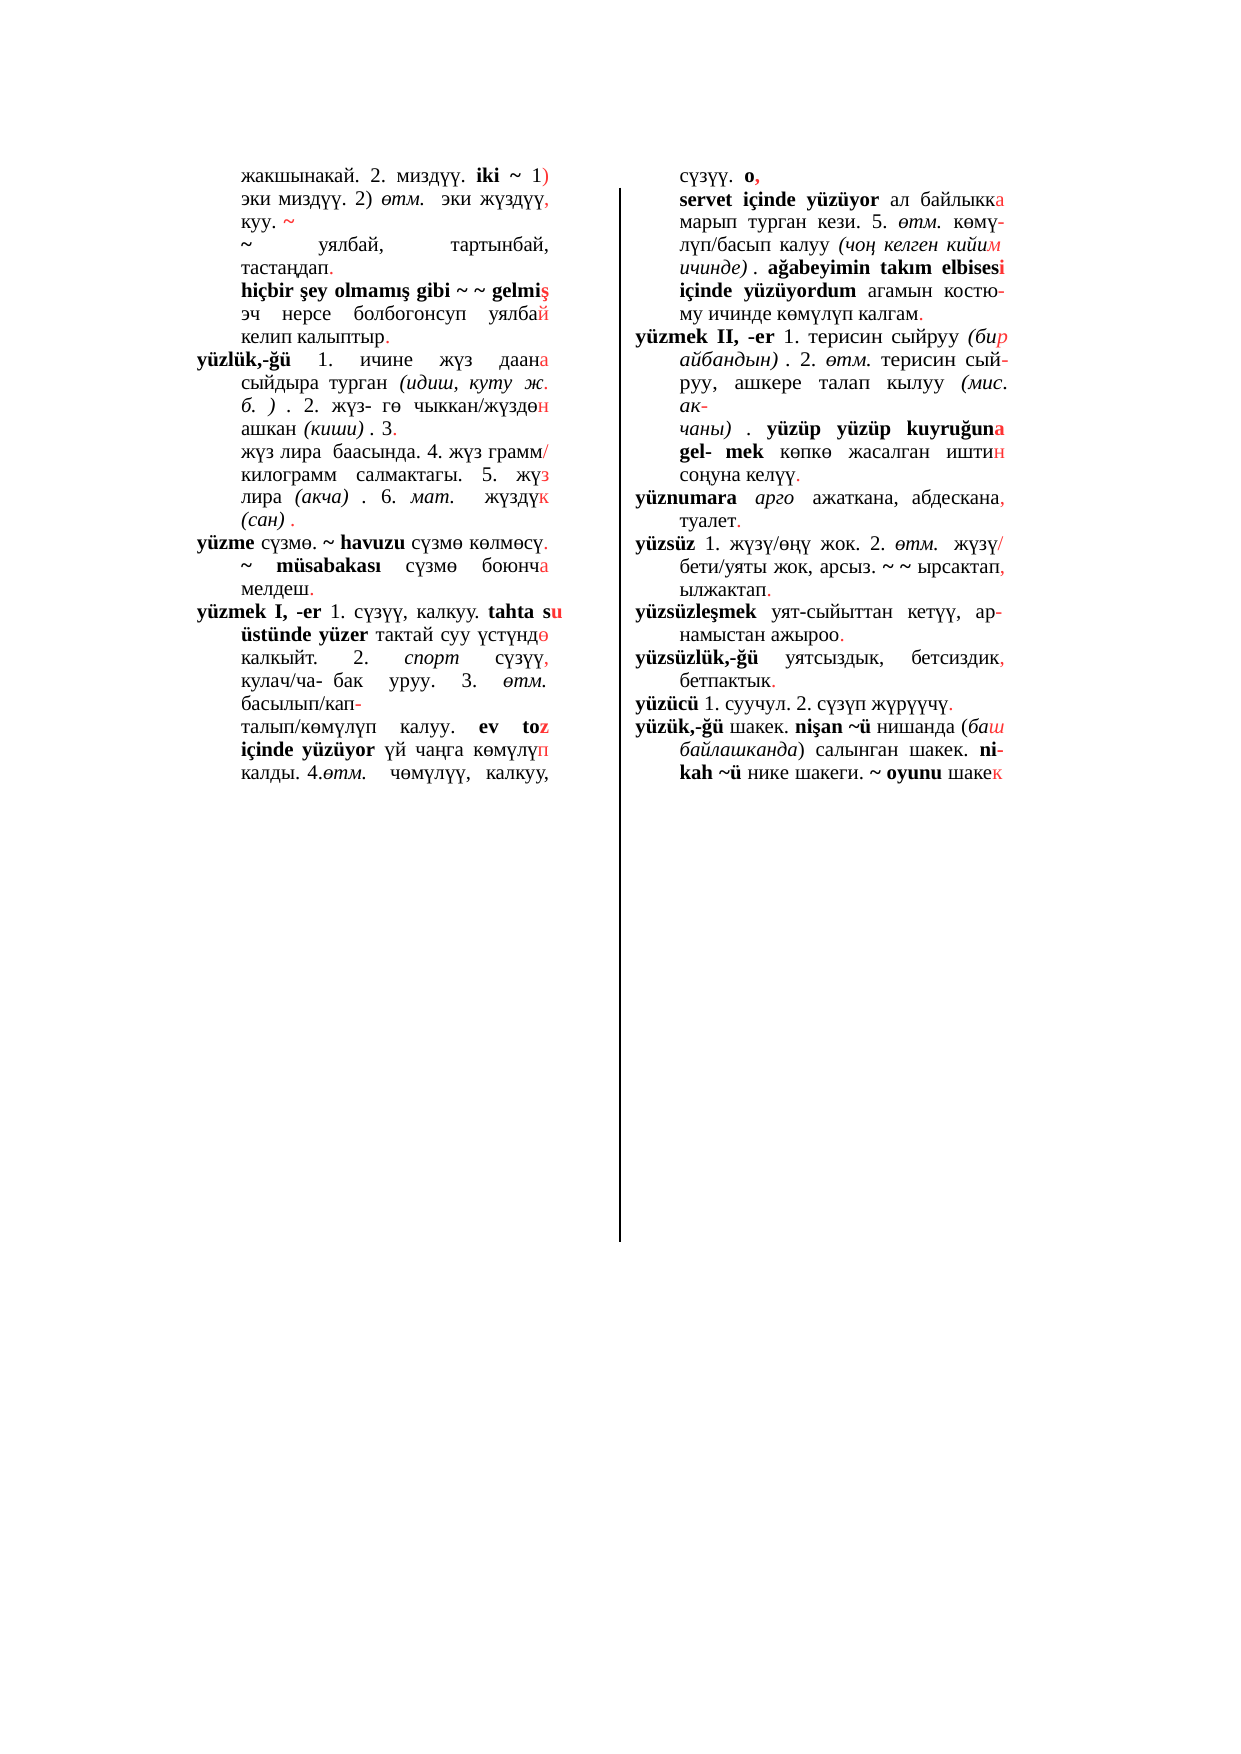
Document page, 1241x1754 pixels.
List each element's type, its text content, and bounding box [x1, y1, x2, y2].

text üstünde yüzer тактай суу үстүндө калкыйт. 2. спорт сүзүү, кулач/ча- бак уруу. 3. өтм. басылып/кап- [241, 623, 549, 715]
text yüzük,-ğü шакек. nişan ~ü нишанда (баш байлашканда) салынган шакек. ni- [635, 715, 1005, 761]
text ~ уялбай, тартынбай, тастаңдап. [241, 233, 549, 279]
text yüzmek I, -er 1. сүзүү, калкуу. tahta su [197, 600, 609, 623]
text чаны) . yüzüp yüzüp kuyruğuna gel- mek көпкө жасалган иштин соңуна келүү. [679, 417, 1005, 486]
text бети/уяты жок, арсыз. ~ ~ ырсактап, ылжактап. [679, 555, 1005, 601]
text yüzlük,-ğü 1. ичине жүз даана сыйдыра турган (идиш, куту ж. б. ) . 2. жүз- гө чыккан/жүздөн ашкан (киши) . 3. [197, 348, 549, 439]
text талып/көмүлүп калуу. ev toz içinde yüzüyor үй чаңга көмүлүп калды. 4.өтм. чөмүлүү, калкуу, [241, 715, 549, 784]
text yüzsüz 1. жүзү/өңү жок. 2. өтм. жүзү/ [635, 532, 1065, 554]
text yüzme сүзмө. ~ havuzu сүзмө көлмөсү. ~ müsabakası сүзмө боюнча мелдеш. [197, 531, 549, 600]
text жүз лира баасында. 4. жүз грамм/ килограмм салмактагы. 5. жүз лира (акча) . 6. мат. жүздүк (сан) . [241, 440, 549, 531]
text kah ~ü нике шакеги. ~ oyunu шакек [679, 761, 1004, 784]
text yüzsüzleşmek уят-сыйыттан кетүү, ар- [635, 601, 1065, 623]
text yüznumara арго ажаткана, абдескана, туалет. [635, 486, 1005, 532]
text servet içinde yüzüyor ал байлыкка марып турган кези. 5. өтм. көмү- лүп/басып калуу (чоң келген кийим [679, 188, 1004, 256]
text сүзүү. o, [679, 164, 1005, 187]
text намыстан ажыроо. [679, 623, 846, 646]
text hiçbir şey olmamış gibi ~ ~ gelmiş эч нерсе болбогонсуп уялбай келип калыптыр. [241, 279, 549, 348]
text ичинде) . ağabeyimin takım elbisesi içinde yüzüyordum агамын костю- му ичинде көмүлүп калгам. [679, 256, 1005, 325]
text yüzmek II, -er 1. терисин сыйруу (бир айбандын) . 2. өтм. терисин сый- руу, ашкере талап кылуу (мис. ак- [635, 325, 1008, 417]
text жакшынакай. 2. миздүү. iki ~ 1) эки миздүү. 2) өтм. эки жүздүү, куу. ~ [241, 164, 549, 233]
text yüzücü 1. суучул. 2. сүзүп жүрүүчү. [635, 692, 1065, 715]
text yüzsüzlük,-ğü уятсыздык, бетсиздик, бетпактык. [635, 646, 1004, 692]
